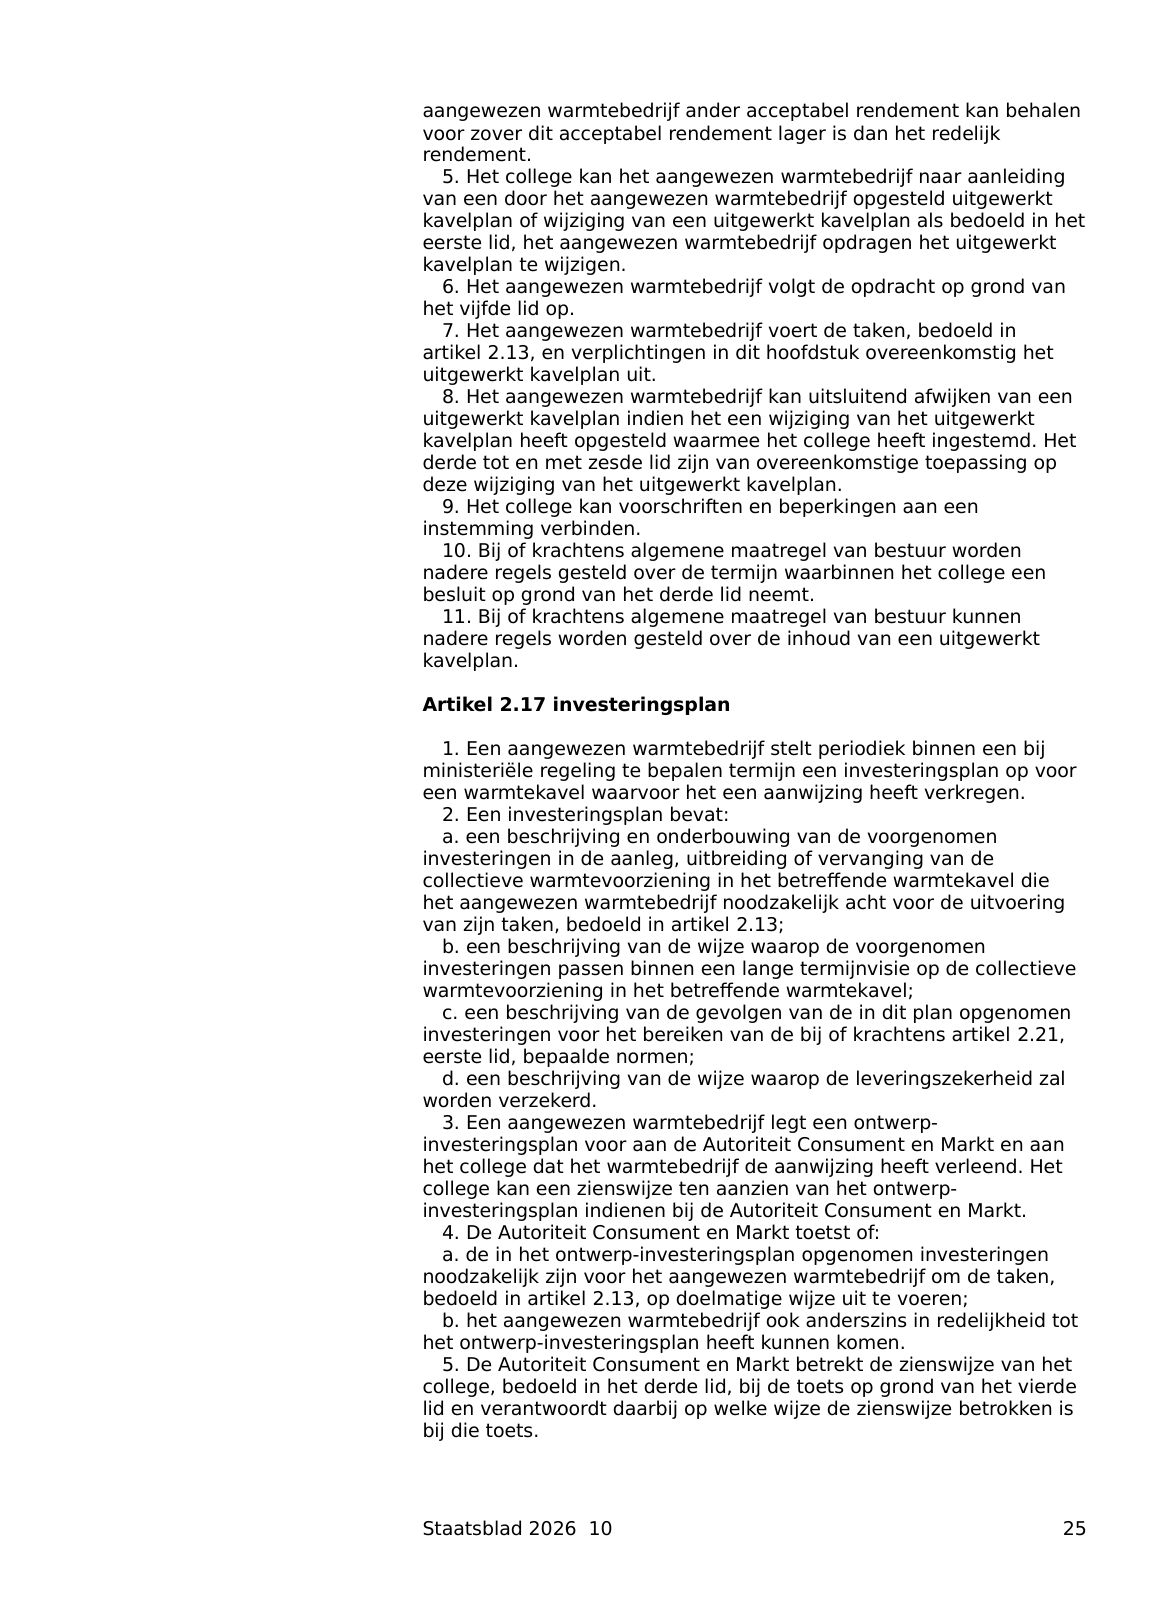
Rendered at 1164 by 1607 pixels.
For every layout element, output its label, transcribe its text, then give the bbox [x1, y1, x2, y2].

text 10. Bij of krachtens algemene maatregel van bestuur worden nadere regels gesteld over de termijn waarbinnen het college een besluit op grond van het derde lid neemt. [422, 540, 1087, 606]
text b. een beschrijving van de wijze waarop de voorgenomen investeringen passen binnen een lange termijnvisie op de collectieve warmtevoorziening in het betreffende warmtekavel; [422, 936, 1087, 1002]
text 5. De Autoriteit Consument en Markt betrekt de zienswijze van het college, bedoeld in het derde lid, bij de toets op grond van het vierde lid en verantwoordt daarbij op welke wijze de zienswijze betrokken is bij die toets. [422, 1354, 1087, 1442]
text 11. Bij of krachtens algemene maatregel van bestuur kunnen nadere regels worden gesteld over de inhoud van een uitgewerkt kavelplan. [422, 606, 1087, 672]
text 1. Een aangewezen warmtebedrijf stelt periodiek binnen een bij ministeriële regeling te bepalen termijn een investeringsplan op voor een warmtekavel waarvoor het een aanwijzing heeft verkregen. [422, 738, 1087, 804]
text d. een beschrijving van de wijze waarop de leveringszekerheid zal worden verzekerd. [422, 1068, 1087, 1112]
text 2. Een investeringsplan bevat: [422, 804, 1087, 826]
text a. de in het ontwerp-investeringsplan opgenomen investeringen noodzakelijk zijn voor het aangewezen warmtebedrijf om de taken, bedoeld in artikel 2.13, op doelmatige wijze uit te voeren; [422, 1244, 1087, 1310]
text c. een beschrijving van de gevolgen van de in dit plan opgenomen investeringen voor het bereiken van de bij of krachtens artikel 2.21, eerste lid, bepaalde normen; [422, 1002, 1087, 1068]
text aangewezen warmtebedrijf ander acceptabel rendement kan behalen voor zover dit acceptabel rendement lager is dan het redelijk rendement. [422, 100, 1087, 166]
text 3. Een aangewezen warmtebedrijf legt een ontwerp-investeringsplan voor aan de Autoriteit Consument en Markt en aan het college dat het warmtebedrijf de aanwijzing heeft verleend. Het college kan een zienswijze ten aanzien van het ontwerp-investeringsplan indienen bij de Autoriteit Consument en Markt. [422, 1112, 1087, 1222]
text 9. Het college kan voorschriften en beperkingen aan een instemming verbinden. [422, 496, 1087, 540]
subtitle Artikel 2.17 investeringsplan [422, 694, 1087, 716]
text b. het aangewezen warmtebedrijf ook anderszins in redelijkheid tot het ontwerp-investeringsplan heeft kunnen komen. [422, 1310, 1087, 1354]
text a. een beschrijving en onderbouwing van de voorgenomen investeringen in de aanleg, uitbreiding of vervanging van de collectieve warmtevoorziening in het betreffende warmtekavel die het aangewezen warmtebedrijf noodzakelijk acht voor de uitvoering van zijn taken, bedoeld in artikel 2.13; [422, 826, 1087, 936]
text 7. Het aangewezen warmtebedrijf voert de taken, bedoeld in artikel 2.13, en verplichtingen in dit hoofdstuk overeenkomstig het uitgewerkt kavelplan uit. [422, 320, 1087, 386]
text 6. Het aangewezen warmtebedrijf volgt de opdracht op grond van het vijfde lid op. [422, 276, 1087, 320]
text 8. Het aangewezen warmtebedrijf kan uitsluitend afwijken van een uitgewerkt kavelplan indien het een wijziging van het uitgewerkt kavelplan heeft opgesteld waarmee het college heeft ingestemd. Het derde tot en met zesde lid zijn van overeenkomstige toepassing op deze wijziging van het uitgewerkt kavelplan. [422, 386, 1087, 496]
text 5. Het college kan het aangewezen warmtebedrijf naar aanleiding van een door het aangewezen warmtebedrijf opgesteld uitgewerkt kavelplan of wijziging van een uitgewerkt kavelplan als bedoeld in het eerste lid, het aangewezen warmtebedrijf opdragen het uitgewerkt kavelplan te wijzigen. [422, 166, 1087, 276]
text 4. De Autoriteit Consument en Markt toetst of: [422, 1222, 1087, 1244]
